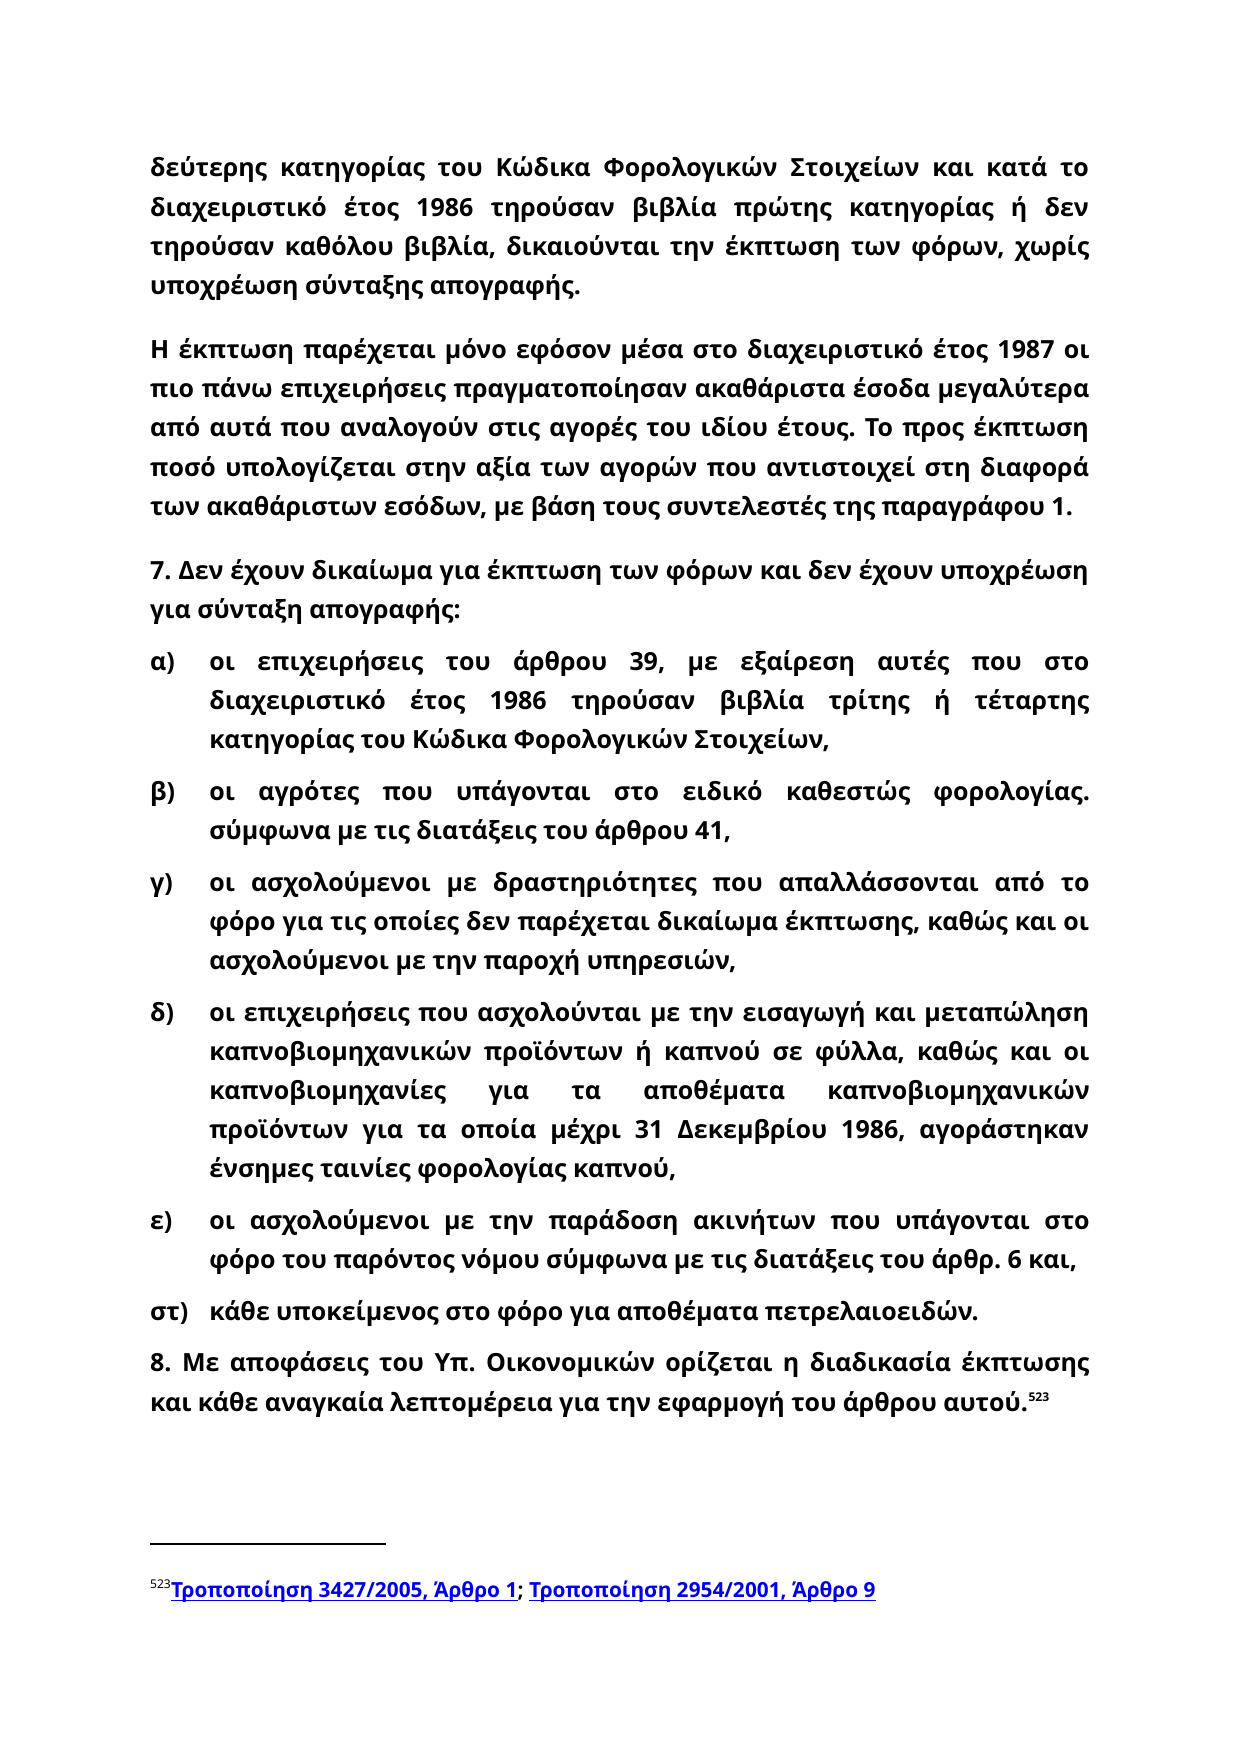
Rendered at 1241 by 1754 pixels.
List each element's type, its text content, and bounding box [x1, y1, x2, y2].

list στ) κάθε υποκείμενος στο φόρο για αποθέματα πετρελαιοειδών. [150, 1293, 1090, 1327]
list α) οι επιχειρήσεις του άρθρου 39, με εξαίρεση αυτές που στο διαχειριστικό έτος 1986 τηρούσαν βιβλία τρίτης ή τέταρτης κατηγορίας του Κώδικα Φορολογικών Στοιχείων, [150, 643, 1090, 756]
text δεύτερης κατηγορίας του Κώδικα Φορολογικών Στοιχείων και κατά το διαχειριστικό έτος 1986 τηρούσαν βιβλία πρώτης κατηγορίας ή δεν τηρούσαν καθόλου βιβλία, δικαιούνται την έκπτωση των φόρων, χωρίς υποχρέωση σύνταξης απογραφής. [150, 150, 1090, 302]
list ε) οι ασχολούμενοι με την παράδοση ακινήτων που υπάγονται στο φόρο του παρόντος νόμου σύμφωνα με τις διατάξεις του άρθρ. 6 και, [150, 1202, 1090, 1276]
text Η έκπτωση παρέχεται μόνο εφόσον μέσα στο διαχειριστικό έτος 1987 οι πιο πάνω επιχειρήσεις πραγματοποίησαν ακαθάριστα έσοδα μεγαλύτερα από αυτά που αναλογούν στις αγορές του ιδίου έτους. Το προς έκπτωση ποσό υπολογίζεται στην αξία των αγορών που αντιστοιχεί στη διαφορά των ακαθάριστων εσόδων, με βάση τους συντελεστές της παραγράφου 1. [150, 332, 1090, 522]
list β) οι αγρότες που υπάγονται στο ειδικό καθεστώς φορολογίας. σύμφωνα με τις διατάξεις του άρθρου 41, [150, 773, 1090, 847]
list γ) οι ασχολούμενοι με δραστηριότητες που απαλλάσσονται από το φόρο για τις οποίες δεν παρέχεται δικαίωμα έκπτωσης, καθώς και οι ασχολούμενοι με την παροχή υπηρεσιών, [150, 864, 1090, 977]
text 8. Με αποφάσεις του Υπ. Οικονομικών ορίζεται η διαδικασία έκπτωσης και κάθε αναγκαία λεπτομέρεια για την εφαρμογή του άρθρου αυτού. [150, 1345, 1090, 1418]
list δ) οι επιχειρήσεις που ασχολούνται με την εισαγωγή και μεταπώληση καπνοβιομηχανικών προϊόντων ή καπνού σε φύλλα, καθώς και οι καπνοβιομηχανίες για τα αποθέματα καπνοβιομηχανικών προϊόντων για τα οποία μέχρι 31 Δεκεμβρίου 1986, αγοράστηκαν ένσημες ταινίες φορολογίας καπνού, [150, 994, 1090, 1185]
text Τροποποίηση 3427/2005, Άρθρο 1; Τροποποίηση 2954/2001, Άρθρο 9 [150, 1576, 1090, 1604]
text 7. Δεν έχουν δικαίωμα για έκπτωση των φόρων και δεν έχουν υποχρέωση για σύνταξη απογραφής: [150, 552, 1090, 626]
